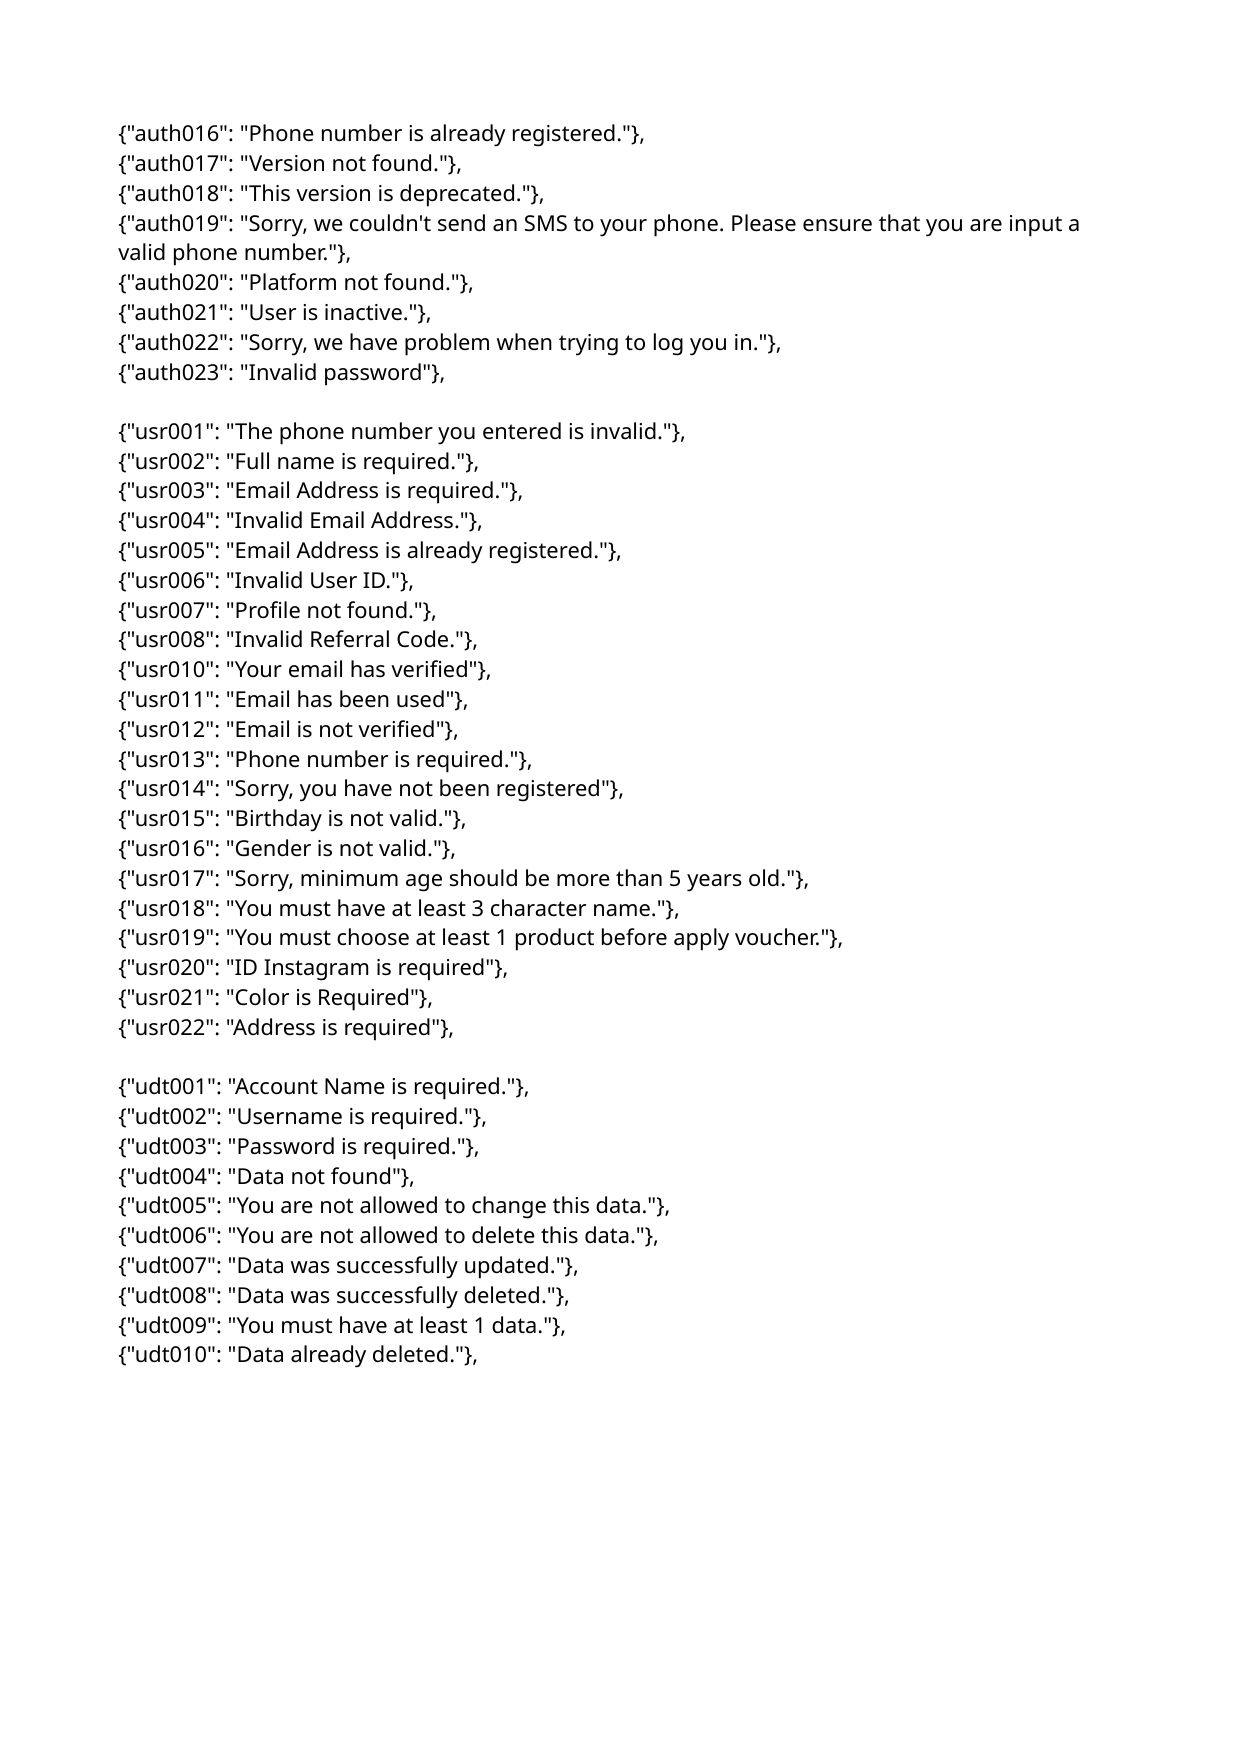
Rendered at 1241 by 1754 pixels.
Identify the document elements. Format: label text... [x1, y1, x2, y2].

text {"usr018": "You must have at least 3 character name."}, [118, 893, 1122, 922]
text {"usr012": "Email is not verified"}, [118, 714, 1122, 744]
text {"udt007": "Data was successfully updated."}, [118, 1250, 1122, 1280]
text {"usr007": "Profile not found."}, [118, 595, 1122, 624]
text {"auth021": "User is inactive."}, [118, 297, 1122, 327]
text {"udt008": "Data was successfully deleted."}, [118, 1280, 1122, 1309]
text {"usr004": "Invalid Email Address."}, [118, 505, 1122, 535]
text {"auth022": "Sorry, we have problem when trying to log you in."}, [118, 327, 1122, 356]
text {"udt010": "Data already deleted."}, [118, 1339, 1122, 1369]
text {"usr013": "Phone number is required."}, [118, 744, 1122, 773]
text {"usr022": "Address is required"}, [118, 1012, 1122, 1042]
text {"usr002": "Full name is required."}, [118, 446, 1122, 476]
text {"udt003": "Password is required."}, [118, 1131, 1122, 1161]
text {"usr020": "ID Instagram is required"}, [118, 952, 1122, 982]
text {"auth020": "Platform not found."}, [118, 267, 1122, 297]
text {"usr021": "Color is Required"}, [118, 982, 1122, 1012]
text {"usr005": "Email Address is already registered."}, [118, 535, 1122, 565]
text {"usr008": "Invalid Referral Code."}, [118, 624, 1122, 654]
text {"usr010": "Your email has verified"}, [118, 654, 1122, 684]
text {"usr011": "Email has been used"}, [118, 684, 1122, 714]
text {"usr016": "Gender is not valid."}, [118, 833, 1122, 863]
text {"auth023": "Invalid password"}, [118, 356, 1122, 386]
text {"usr017": "Sorry, minimum age should be more than 5 years old."}, [118, 863, 1122, 893]
text {"auth018": "This version is deprecated."}, [118, 178, 1122, 207]
text {"udt009": "You must have at least 1 data."}, [118, 1309, 1122, 1339]
text {"udt004": "Data not found"}, [118, 1161, 1122, 1190]
text {"auth016": "Phone number is already registered."}, [118, 118, 1122, 148]
text {"udt001": "Account Name is required."}, [118, 1071, 1122, 1101]
text {"udt002": "Username is required."}, [118, 1101, 1122, 1131]
text {"usr003": "Email Address is required."}, [118, 476, 1122, 505]
text {"usr015": "Birthday is not valid."}, [118, 803, 1122, 833]
text {"udt006": "You are not allowed to delete this data."}, [118, 1220, 1122, 1250]
text {"auth017": "Version not found."}, [118, 148, 1122, 178]
text {"usr001": "The phone number you entered is invalid."}, [118, 416, 1122, 446]
text {"usr019": "You must choose at least 1 product before apply voucher."}, [118, 922, 1122, 952]
text {"auth019": "Sorry, we couldn't send an SMS to your phone. Please ensure that you are input a valid phone number."}, [118, 207, 1122, 267]
text {"udt005": "You are not allowed to change this data."}, [118, 1190, 1122, 1220]
text {"usr014": "Sorry, you have not been registered"}, [118, 773, 1122, 803]
text {"usr006": "Invalid User ID."}, [118, 565, 1122, 595]
